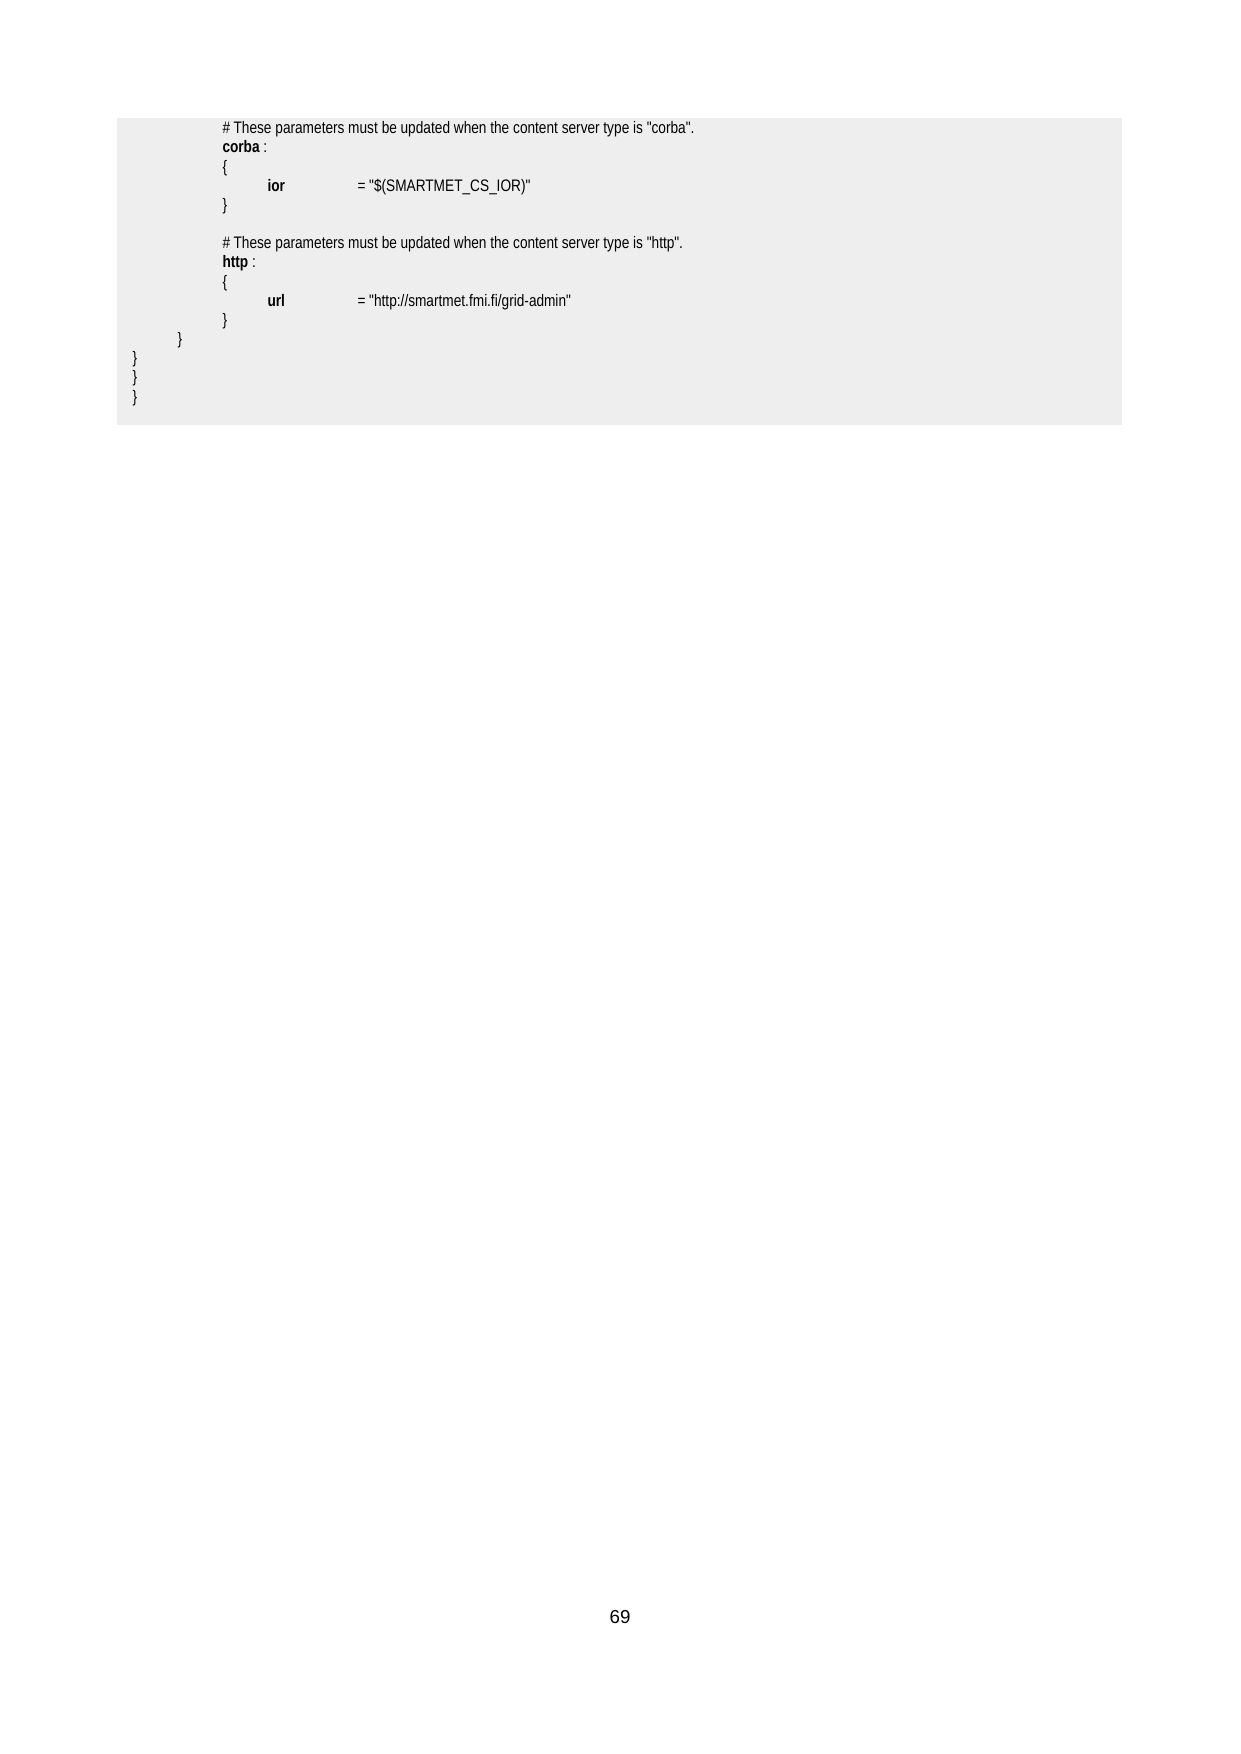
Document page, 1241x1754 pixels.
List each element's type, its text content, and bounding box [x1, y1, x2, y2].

text # These parameters must be updated when the content server type is "http". [117, 233, 1122, 252]
text } [117, 310, 1122, 329]
text } [117, 329, 1122, 348]
text # These parameters must be updated when the content server type is "corba". [117, 118, 1122, 137]
text } [117, 348, 1122, 367]
text { [117, 156, 1122, 176]
text } [117, 195, 1122, 214]
text http : [117, 252, 1122, 271]
text ior = "$(SMARTMET_CS_IOR)" [117, 176, 1122, 195]
text } [117, 367, 1122, 386]
text corba : [117, 137, 1122, 156]
text url = "http://smartmet.fmi.fi/grid-admin" [117, 291, 1122, 310]
text { [117, 271, 1122, 291]
text } [117, 386, 1122, 406]
